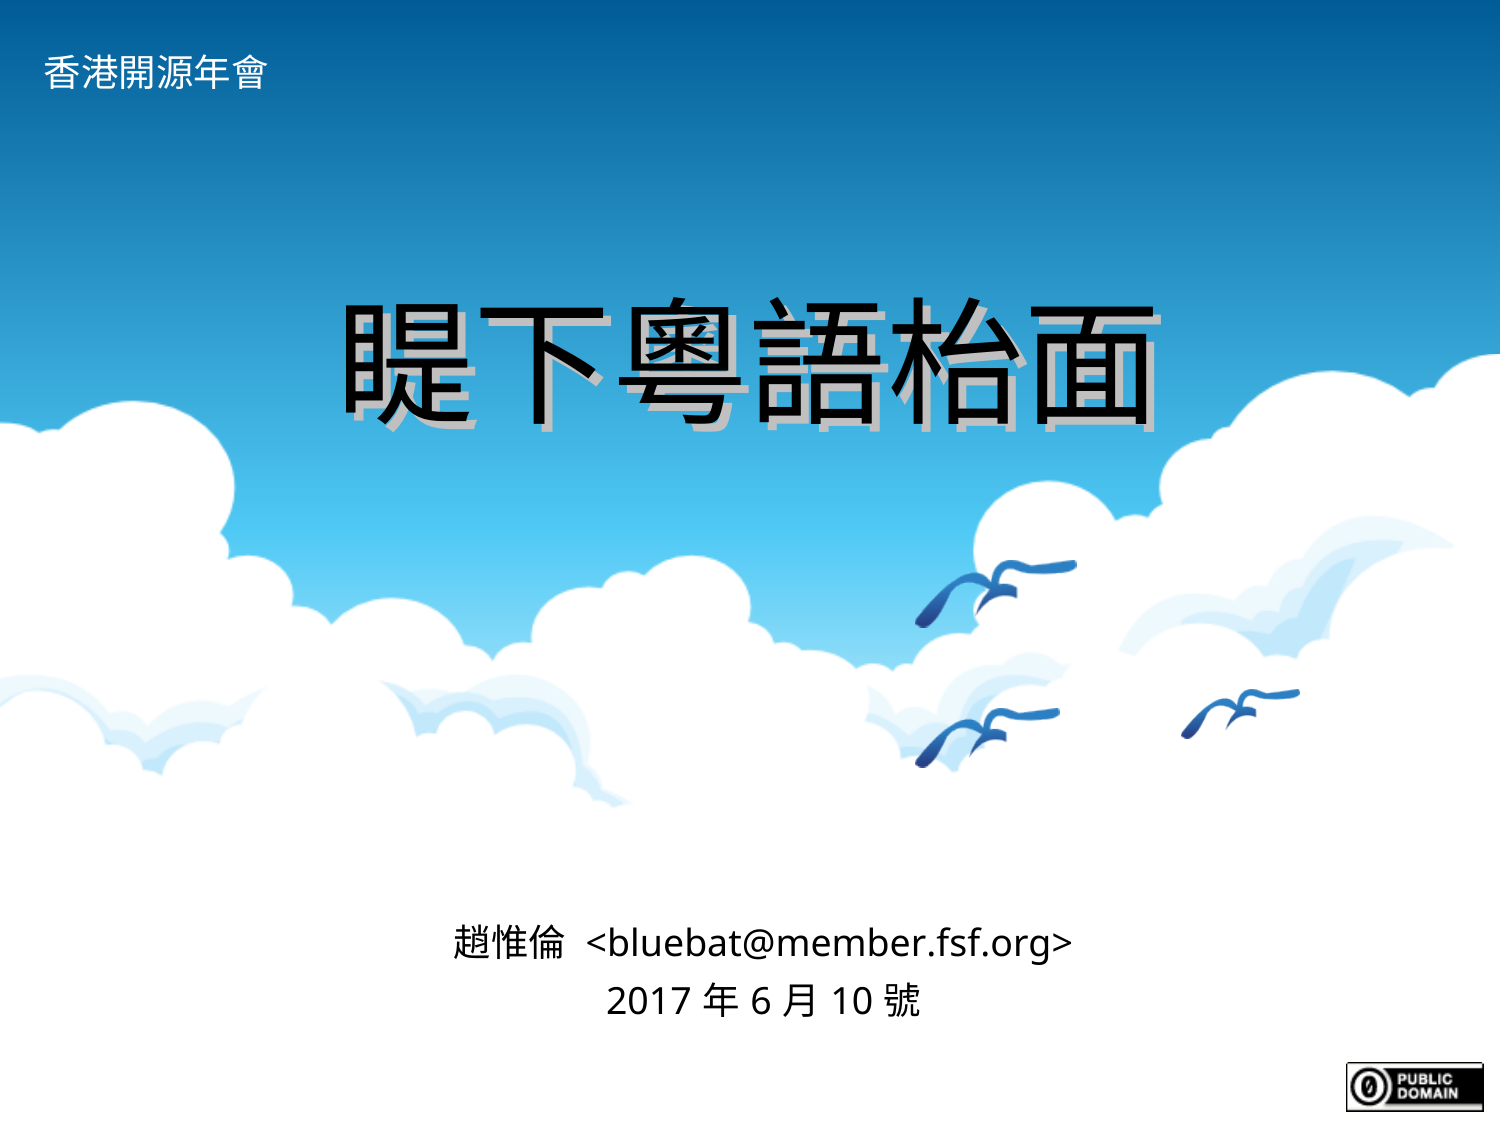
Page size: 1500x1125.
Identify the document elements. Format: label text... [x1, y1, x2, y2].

text_box 趙惟倫 <bluebat@member.fsf.org> 2017年6月10號 [361, 907, 1139, 1079]
text_box 香港開源年會 [29, 35, 1192, 105]
title 睼下粵語枱面 [321, 236, 1241, 456]
picture [0, 354, 1500, 1125]
